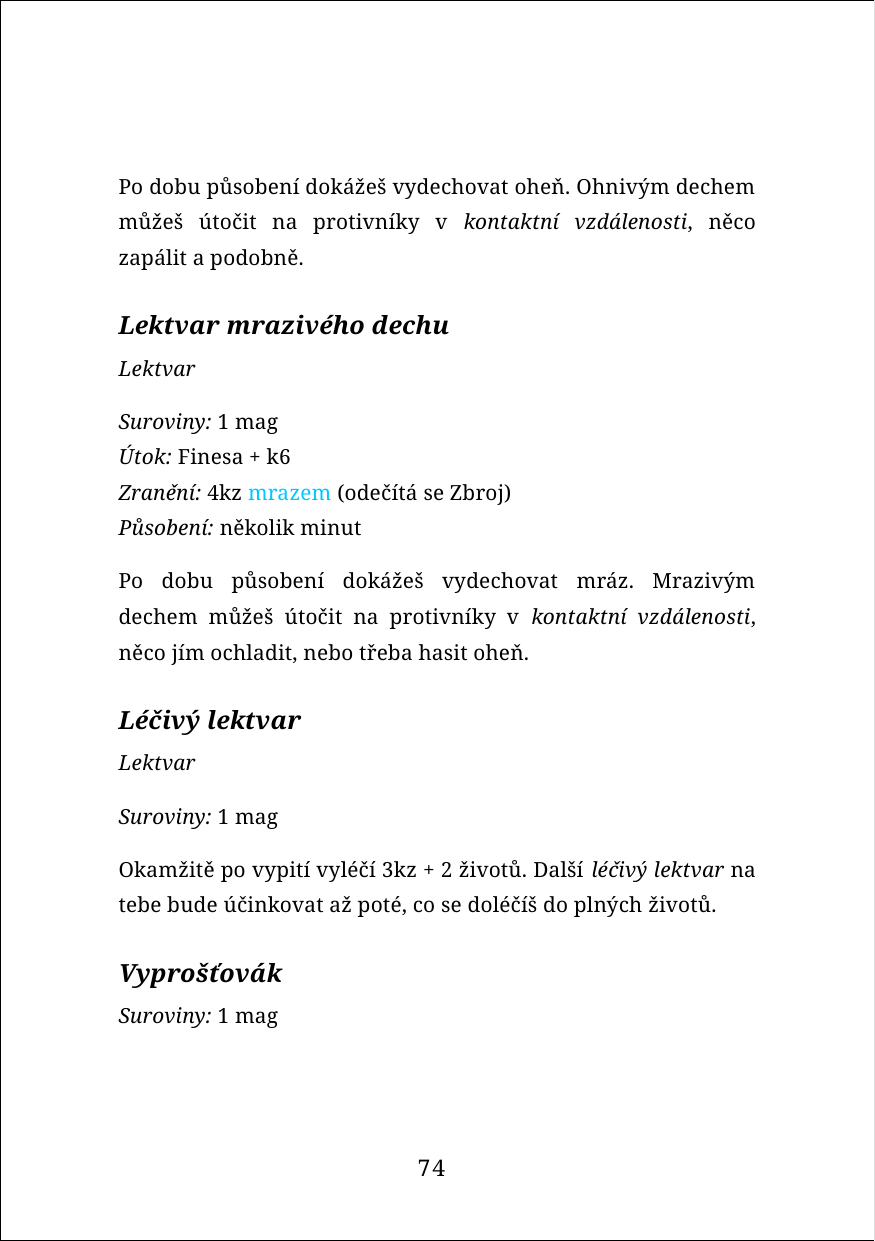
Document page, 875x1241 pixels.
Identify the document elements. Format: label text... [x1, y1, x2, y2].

text Lektvar [118, 354, 756, 382]
text Suroviny: 1 mag [118, 1001, 756, 1030]
text Okamžitě po vypití vyléčí 3kz + 2 životů. Další léčivý lektvar na tebe bude účinkovat až poté, co se doléčíš do plných životů. [118, 855, 756, 919]
text Lektvar [118, 748, 756, 777]
text Suroviny: 1 mag Útok: Finesa + k6 Zranění: 4kz mrazem (odečítá se Zbroj) Působení: několik minut [118, 407, 756, 542]
text Po dobu působení dokážeš vydechovat mráz. Mrazivým dechem můžeš útočit na protivníky v kontaktní vzdálenosti, něco jím ochladit, nebo třeba hasit oheň. [118, 567, 756, 666]
subtitle Lektvar mrazivého dechu [118, 308, 756, 342]
text Po dobu působení dokážeš vydechovat oheň. Ohnivým dechem můžeš útočit na protivníky v kontaktní vzdálenosti, něco zapálit a podobně. [118, 172, 756, 271]
text Suroviny: 1 mag [118, 802, 756, 830]
subtitle Vyprošťovák [118, 956, 756, 989]
subtitle Léčivý lektvar [118, 703, 756, 737]
